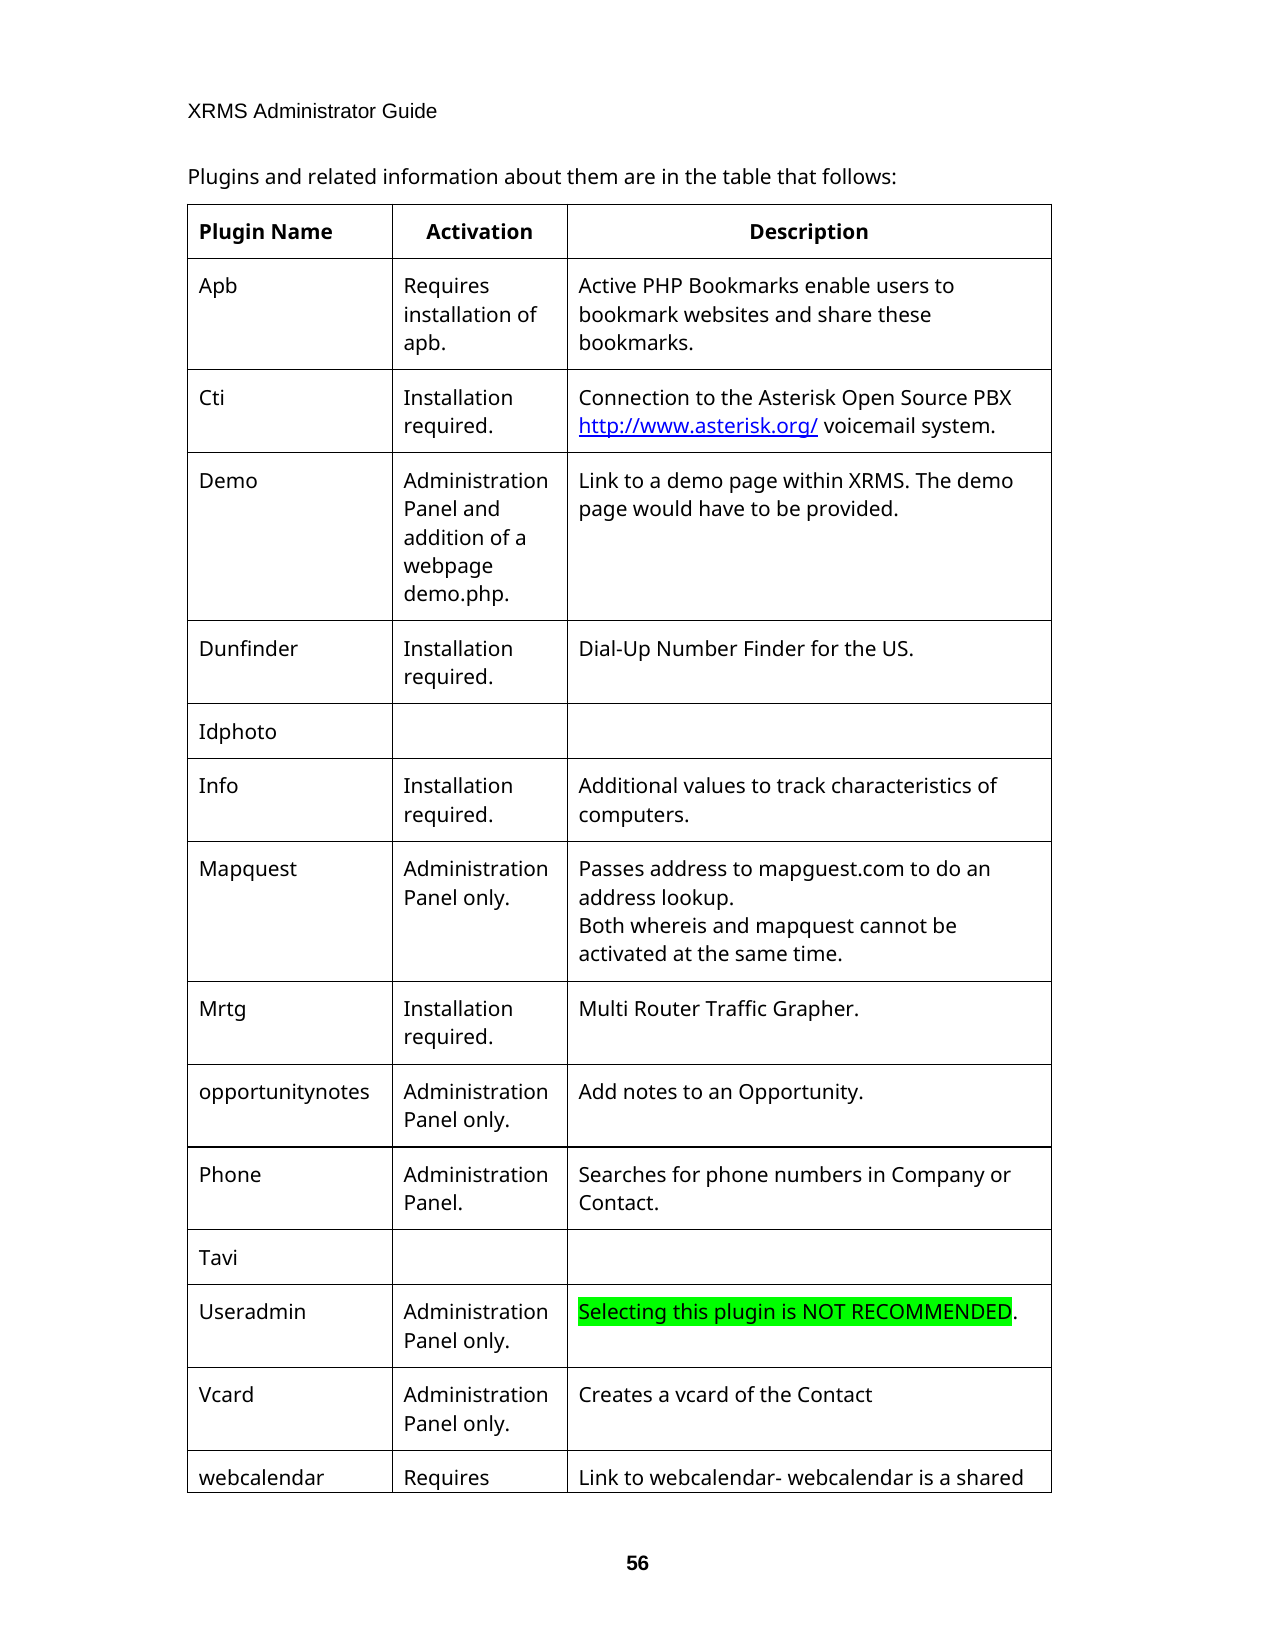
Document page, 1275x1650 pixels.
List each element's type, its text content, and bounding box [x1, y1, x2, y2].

table_cell Installation required. [393, 759, 567, 841]
table_cell Administration Panel only. [393, 842, 567, 981]
table_header Activation [393, 205, 567, 258]
table_cell Administration Panel. [393, 1148, 567, 1229]
table_cell Link to webcalendar- webcalendar is a shared [568, 1451, 1051, 1492]
table_cell Creates a vcard of the Contact [568, 1368, 1051, 1449]
table_cell Installation required. [393, 982, 567, 1063]
table_cell Multi Router Traffic Grapher. [568, 982, 1051, 1063]
table_cell Vcard [188, 1368, 392, 1449]
table_cell Add notes to an Opportunity. [568, 1065, 1051, 1146]
table_cell Connection to the Asterisk Open Source PBX http://www.asterisk.org/ voicemail system. [568, 370, 1051, 452]
table_header Plugin Name [188, 205, 392, 258]
table_cell Link to a demo page within XRMS. The demo page would have to be provided. [568, 453, 1051, 620]
table_cell Cti [188, 370, 392, 452]
table_cell Administration Panel only. [393, 1285, 567, 1367]
table_cell Administration Panel only. [393, 1368, 567, 1449]
table_cell Administration Panel only. [393, 1065, 567, 1146]
table_cell Apb [188, 259, 392, 369]
table_cell [393, 1230, 567, 1284]
text Plugins and related information about them are in the table that follows: [187, 162, 1087, 191]
table_cell Mapquest [188, 842, 392, 981]
table_cell Requires [393, 1451, 567, 1492]
table_header Description [568, 205, 1051, 258]
table_cell webcalendar [188, 1451, 392, 1492]
table_cell Dial-Up Number Finder for the US. [568, 621, 1051, 703]
table_cell Phone [188, 1148, 392, 1229]
table_cell Idphoto [188, 704, 392, 758]
table_cell Tavi [188, 1230, 392, 1284]
table_cell Info [188, 759, 392, 841]
table_cell Requires installation of apb. [393, 259, 567, 369]
table_cell Additional values to track characteristics of computers. [568, 759, 1051, 841]
table_cell Dunfinder [188, 621, 392, 703]
table_cell Active PHP Bookmarks enable users to bookmark websites and share these bookmarks. [568, 259, 1051, 369]
table_cell [568, 704, 1051, 758]
table_cell Installation required. [393, 621, 567, 703]
table_cell Demo [188, 453, 392, 620]
table_cell Searches for phone numbers in Company or Contact. [568, 1148, 1051, 1229]
table_cell Administration Panel and addition of a webpage demo.php. [393, 453, 567, 620]
table_cell Installation required. [393, 370, 567, 452]
table_cell Mrtg [188, 982, 392, 1063]
table_cell [568, 1230, 1051, 1284]
table_cell opportunitynotes [188, 1065, 392, 1146]
table_cell Passes address to mapguest.com to do an address lookup. Both whereis and mapquest cannot be activated at the same time. [568, 842, 1051, 981]
table_cell Useradmin [188, 1285, 392, 1367]
table_cell [393, 704, 567, 758]
table_cell Selecting this plugin is NOT RECOMMENDED. [568, 1285, 1051, 1367]
